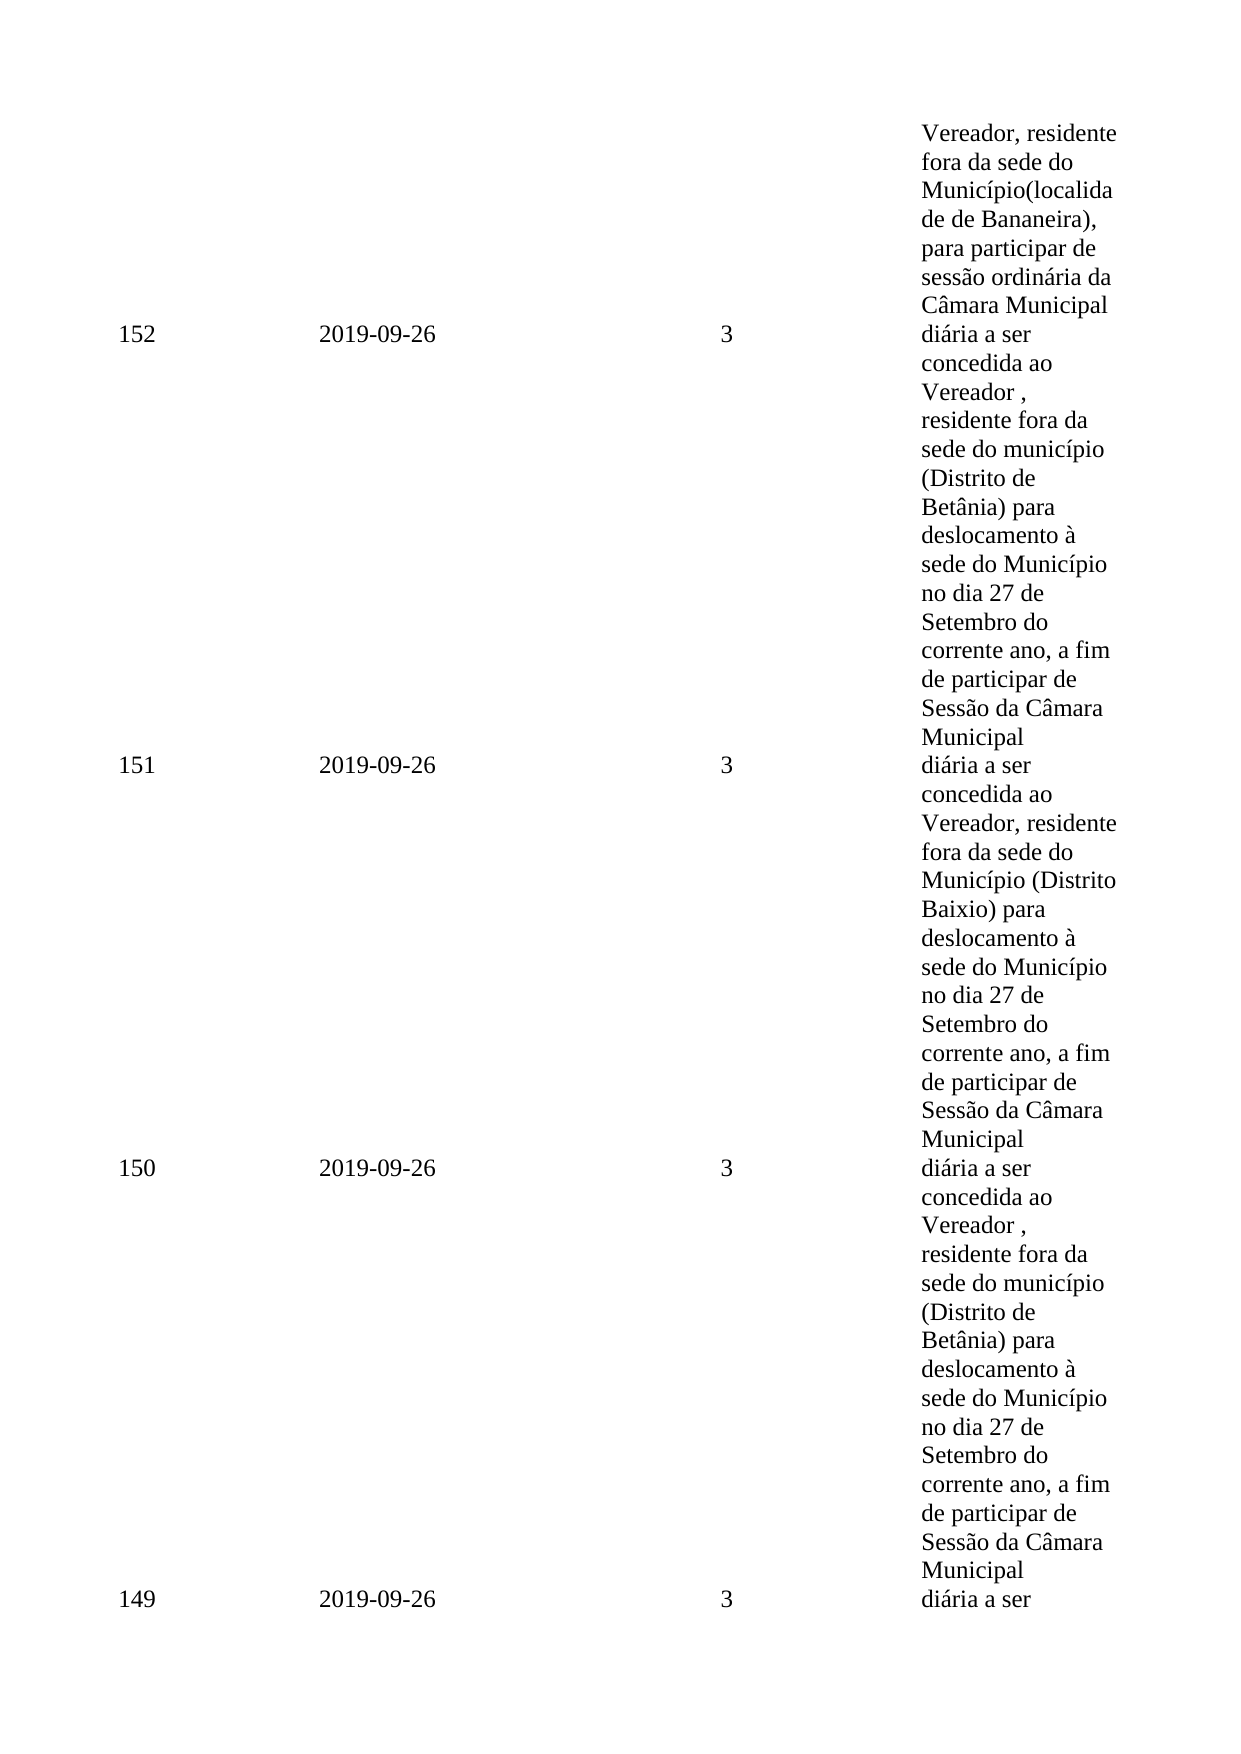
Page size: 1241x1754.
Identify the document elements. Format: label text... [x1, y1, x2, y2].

table_cell 2019-09-26 [319, 751, 519, 1153]
table_cell [520, 751, 720, 1153]
table_cell 3 [720, 319, 921, 751]
table_cell [118, 118, 319, 319]
table_cell [520, 1584, 720, 1613]
table_cell 151 [118, 751, 319, 1153]
table_cell 2019-09-26 [319, 1153, 519, 1584]
table_cell 2019-09-26 [319, 1584, 519, 1613]
table_cell [520, 319, 720, 751]
table_cell diária a ser concedida ao Vereador , residente fora da sede do município (Distrito de Betânia) para deslocamento à sede do Município no dia 27 de Setembro do corrente ano, a fim de participar de Sessão da Câmara Municipal [921, 319, 1122, 751]
table_cell 152 [118, 319, 319, 751]
table_cell 2019-09-26 [319, 319, 519, 751]
table_cell diária a ser [921, 1584, 1122, 1613]
table_cell [319, 118, 519, 319]
table_cell 150 [118, 1153, 319, 1584]
table_cell 149 [118, 1584, 319, 1613]
table_cell 3 [720, 1153, 921, 1584]
table_cell 3 [720, 1584, 921, 1613]
table_cell [720, 118, 921, 319]
table_cell [520, 118, 720, 319]
table_cell [520, 1153, 720, 1584]
table_cell 3 [720, 751, 921, 1153]
table_cell Vereador, residente fora da sede do Município(localidade de Bananeira), para participar de sessão ordinária da Câmara Municipal [921, 118, 1122, 319]
table_cell diária a ser concedida ao Vereador, residente fora da sede do Município (Distrito Baixio) para deslocamento à sede do Município no dia 27 de Setembro do corrente ano, a fim de participar de Sessão da Câmara Municipal [921, 751, 1122, 1153]
table_cell diária a ser concedida ao Vereador , residente fora da sede do município (Distrito de Betânia) para deslocamento à sede do Município no dia 27 de Setembro do corrente ano, a fim de participar de Sessão da Câmara Municipal [921, 1153, 1122, 1584]
